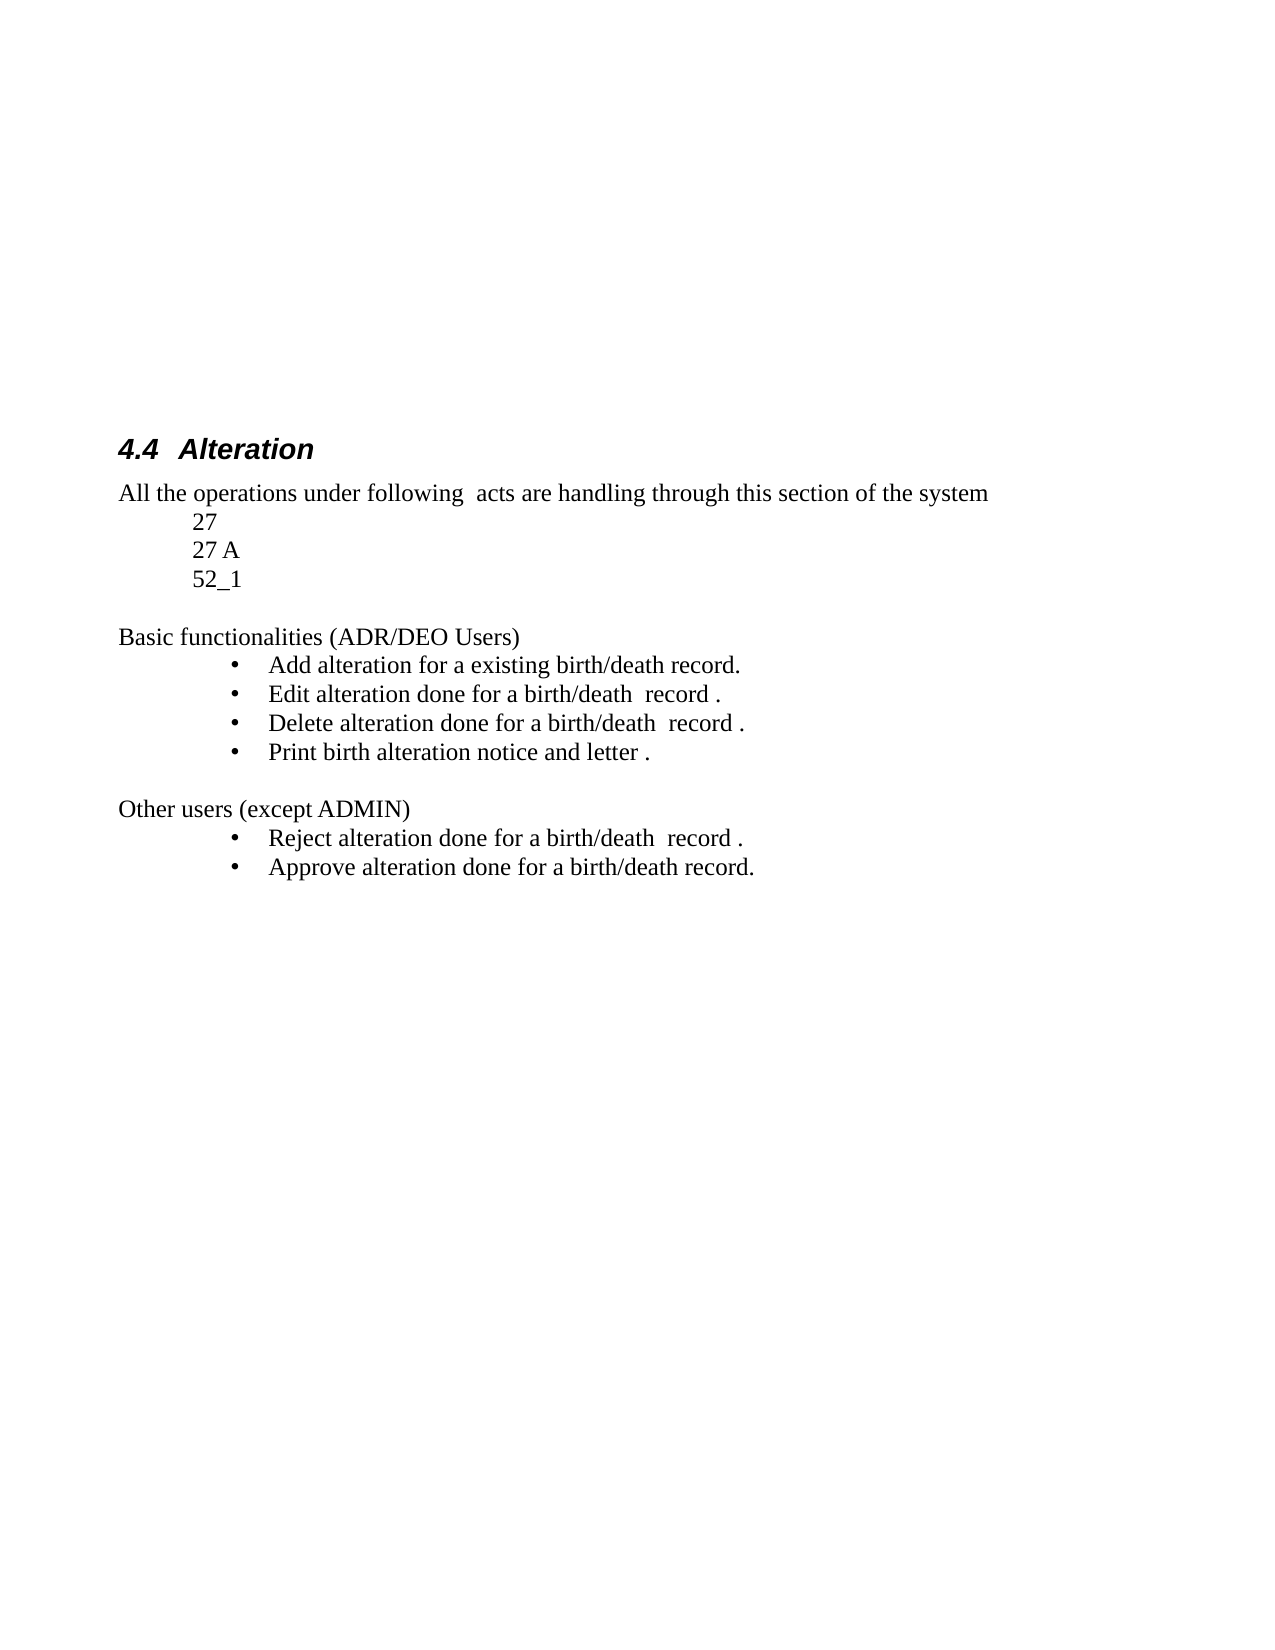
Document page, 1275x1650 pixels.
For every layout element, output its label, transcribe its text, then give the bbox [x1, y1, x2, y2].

text 27 A [118, 535, 1157, 564]
list Add alteration for a existing birth/death record. [231, 650, 1157, 679]
list Approve alteration done for a birth/death record. [231, 852, 1157, 880]
text All the operations under following acts are handling through this section of the system [118, 478, 1157, 507]
text Basic functionalities (ADR/DEO Users) [118, 622, 1157, 650]
list Print birth alteration notice and letter . [231, 737, 1157, 765]
list Edit alteration done for a birth/death record . [231, 679, 1157, 708]
text 27 [118, 507, 1157, 535]
subtitle Alteration [118, 432, 1157, 465]
text 52_1 [118, 564, 1157, 593]
list Reject alteration done for a birth/death record . [231, 823, 1157, 852]
list Delete alteration done for a birth/death record . [231, 708, 1157, 737]
text Other users (except ADMIN) [118, 794, 1157, 823]
